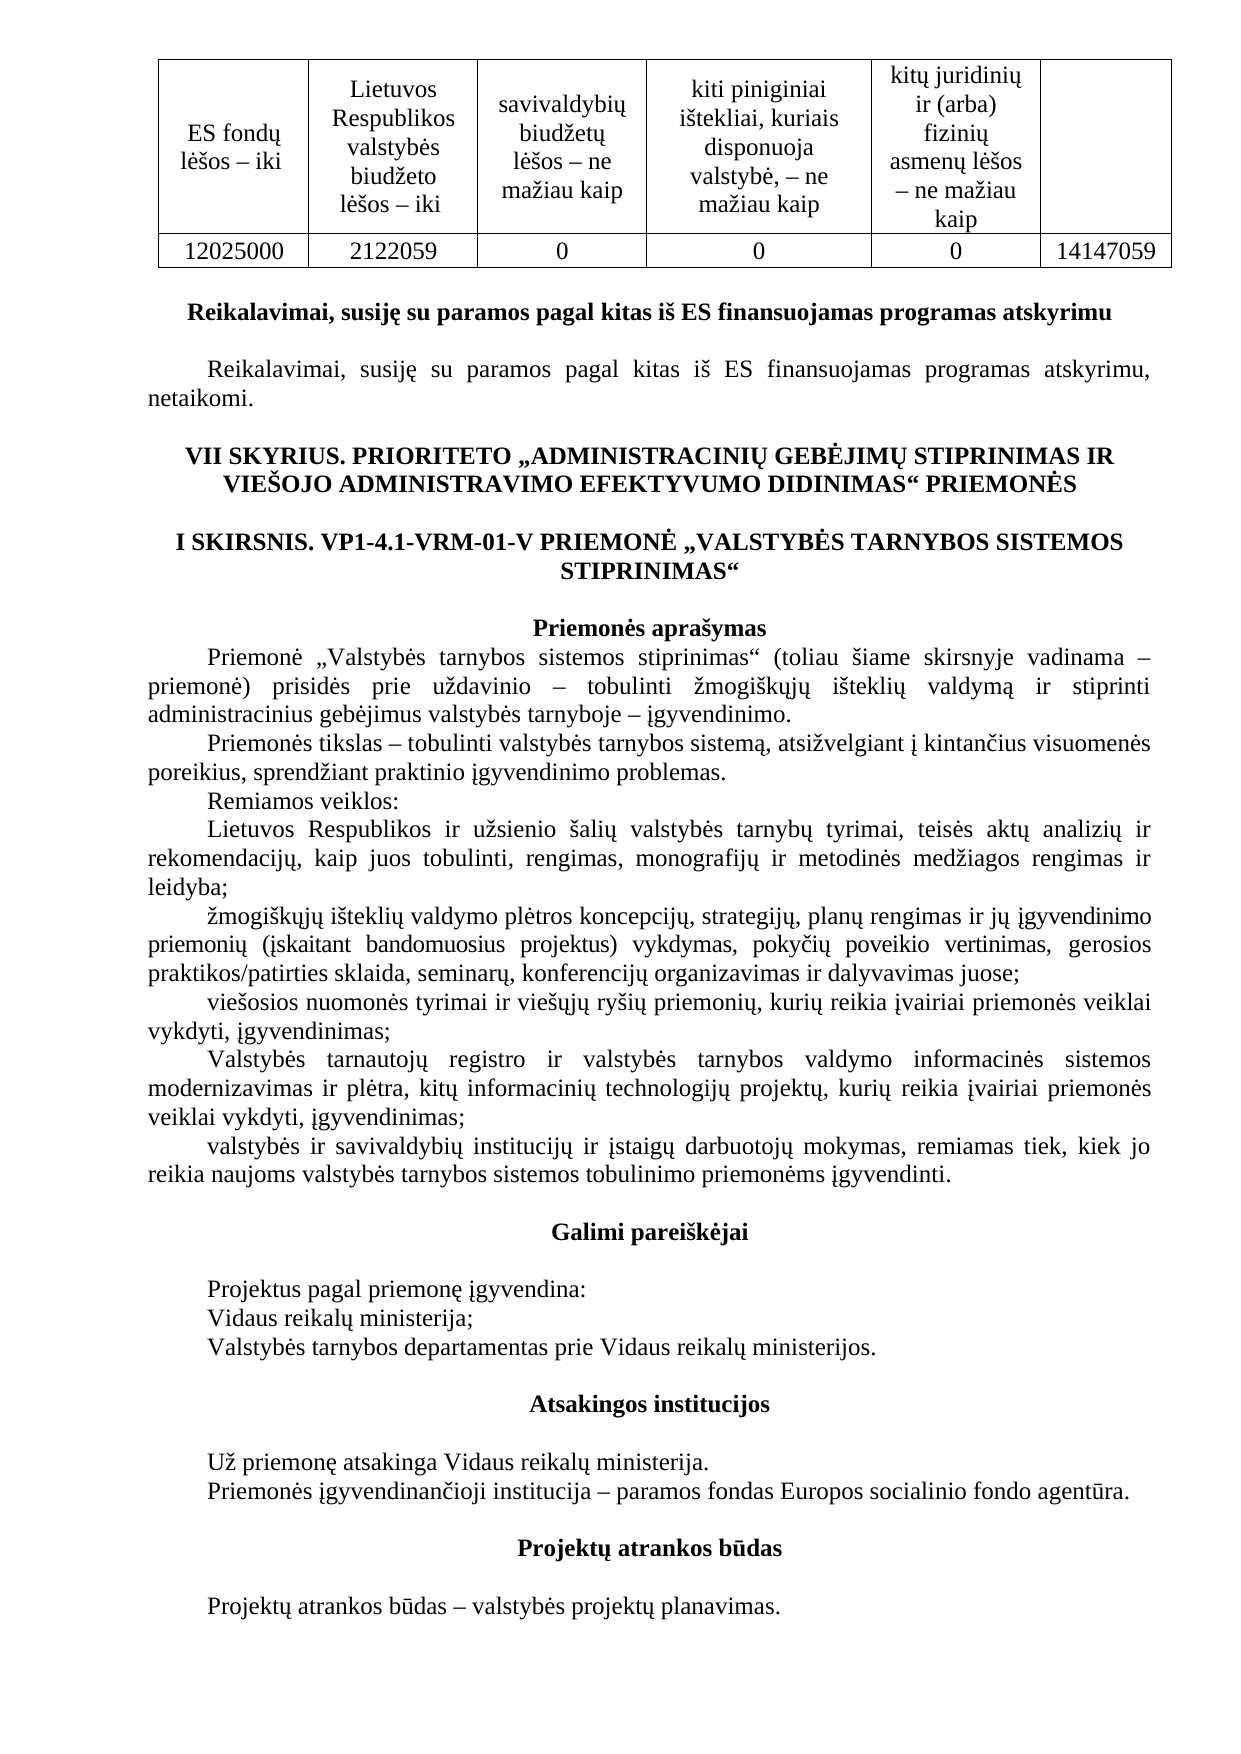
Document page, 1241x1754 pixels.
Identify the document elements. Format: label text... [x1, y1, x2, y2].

text Remiamos veiklos: [148, 786, 1152, 814]
text Vidaus reikalų ministerija; [148, 1303, 1152, 1332]
text Reikalavimai, susiję su paramos pagal kitas iš ES finansuojamas programas atskyrimu, netaikomi. [148, 354, 1152, 412]
table_cell 12025000 [159, 234, 308, 267]
text Priemonės aprašymas [148, 613, 1152, 642]
text Valstybės tarnybos departamentas prie Vidaus reikalų ministerijos. [148, 1332, 1152, 1361]
text Valstybės tarnautojų registro ir valstybės tarnybos valdymo informacinės sistemos modernizavimas ir plėtra, kitų informacinių technologijų projektų, kurių reikia įvairiai priemonės veiklai vykdyti, įgyvendinimas; [148, 1044, 1152, 1131]
table_cell 0 [872, 234, 1040, 267]
table_cell ES fondų lėšos – iki [159, 60, 308, 233]
table_cell savivaldybių biudžetų lėšos – ne mažiau kaip [478, 60, 646, 233]
text Priemonės tikslas – tobulinti valstybės tarnybos sistemą, atsižvelgiant į kintančius visuomenės poreikius, sprendžiant praktinio įgyvendinimo problemas. [148, 728, 1152, 786]
table_cell 0 [647, 234, 871, 267]
text viešosios nuomonės tyrimai ir viešųjų ryšių priemonių, kurių reikia įvairiai priemonės veiklai vykdyti, įgyvendinimas; [148, 987, 1152, 1044]
text Už priemonę atsakinga Vidaus reikalų ministerija. [148, 1447, 1152, 1476]
text Reikalavimai, susiję su paramos pagal kitas iš ES finansuojamas programas atskyrimu [148, 297, 1152, 326]
table_cell kitų juridinių ir (arba) fizinių asmenų lėšos – ne mažiau kaip [872, 60, 1040, 233]
text Lietuvos Respublikos ir užsienio šalių valstybės tarnybų tyrimai, teisės aktų analizių ir rekomendacijų, kaip juos tobulinti, rengimas, monografijų ir metodinės medžiagos rengimas ir leidyba; [148, 814, 1152, 901]
text Priemonės įgyvendinančioji institucija – paramos fondas Europos socialinio fondo agentūra. [148, 1476, 1152, 1504]
text VII SKYRIUS. PRIORITETO „ADMINISTRACINIŲ GEBĖJIMŲ STIPRINIMAS IR VIEŠOJO ADMINISTRAVIMO EFEKTYVUMO DIDINIMAS“ PRIEMONĖS [148, 441, 1152, 498]
text Galimi pareiškėjai [148, 1217, 1152, 1246]
table_cell 2122059 [309, 234, 477, 267]
table_cell 14147059 [1041, 234, 1171, 267]
text Projektus pagal priemonę įgyvendina: [148, 1274, 1152, 1303]
text valstybės ir savivaldybių institucijų ir įstaigų darbuotojų mokymas, remiamas tiek, kiek jo reikia naujoms valstybės tarnybos sistemos tobulinimo priemonėms įgyvendinti. [148, 1131, 1152, 1188]
text Priemonė „Valstybės tarnybos sistemos stiprinimas“ (toliau šiame skirsnyje vadinama – priemonė) prisidės prie uždavinio – tobulinti žmogiškųjų išteklių valdymą ir stiprinti administracinius gebėjimus valstybės tarnyboje – įgyvendinimo. [148, 642, 1152, 728]
text Projektų atrankos būdas [148, 1533, 1152, 1562]
text Projektų atrankos būdas – valstybės projektų planavimas. [148, 1591, 1152, 1619]
table_cell Lietuvos Respublikos valstybės biudžeto lėšos – iki [309, 60, 477, 233]
table_cell 0 [478, 234, 646, 267]
text Atsakingos institucijos [148, 1389, 1152, 1418]
table_cell kiti piniginiai ištekliai, kuriais disponuoja valstybė, – ne mažiau kaip [647, 60, 871, 233]
text I SKIRSNIS. VP1-4.1-VRM-01-V PRIEMONĖ „VALSTYBĖS TARNYBOS SISTEMOS STIPRINIMAS“ [148, 527, 1152, 584]
table_header [1041, 60, 1171, 233]
text žmogiškųjų išteklių valdymo plėtros koncepcijų, strategijų, planų rengimas ir jų įgyvendinimo priemonių (įskaitant bandomuosius projektus) vykdymas, pokyčių poveikio vertinimas, gerosios praktikos/patirties sklaida, seminarų, konferencijų organizavimas ir dalyvavimas juose; [148, 901, 1152, 987]
